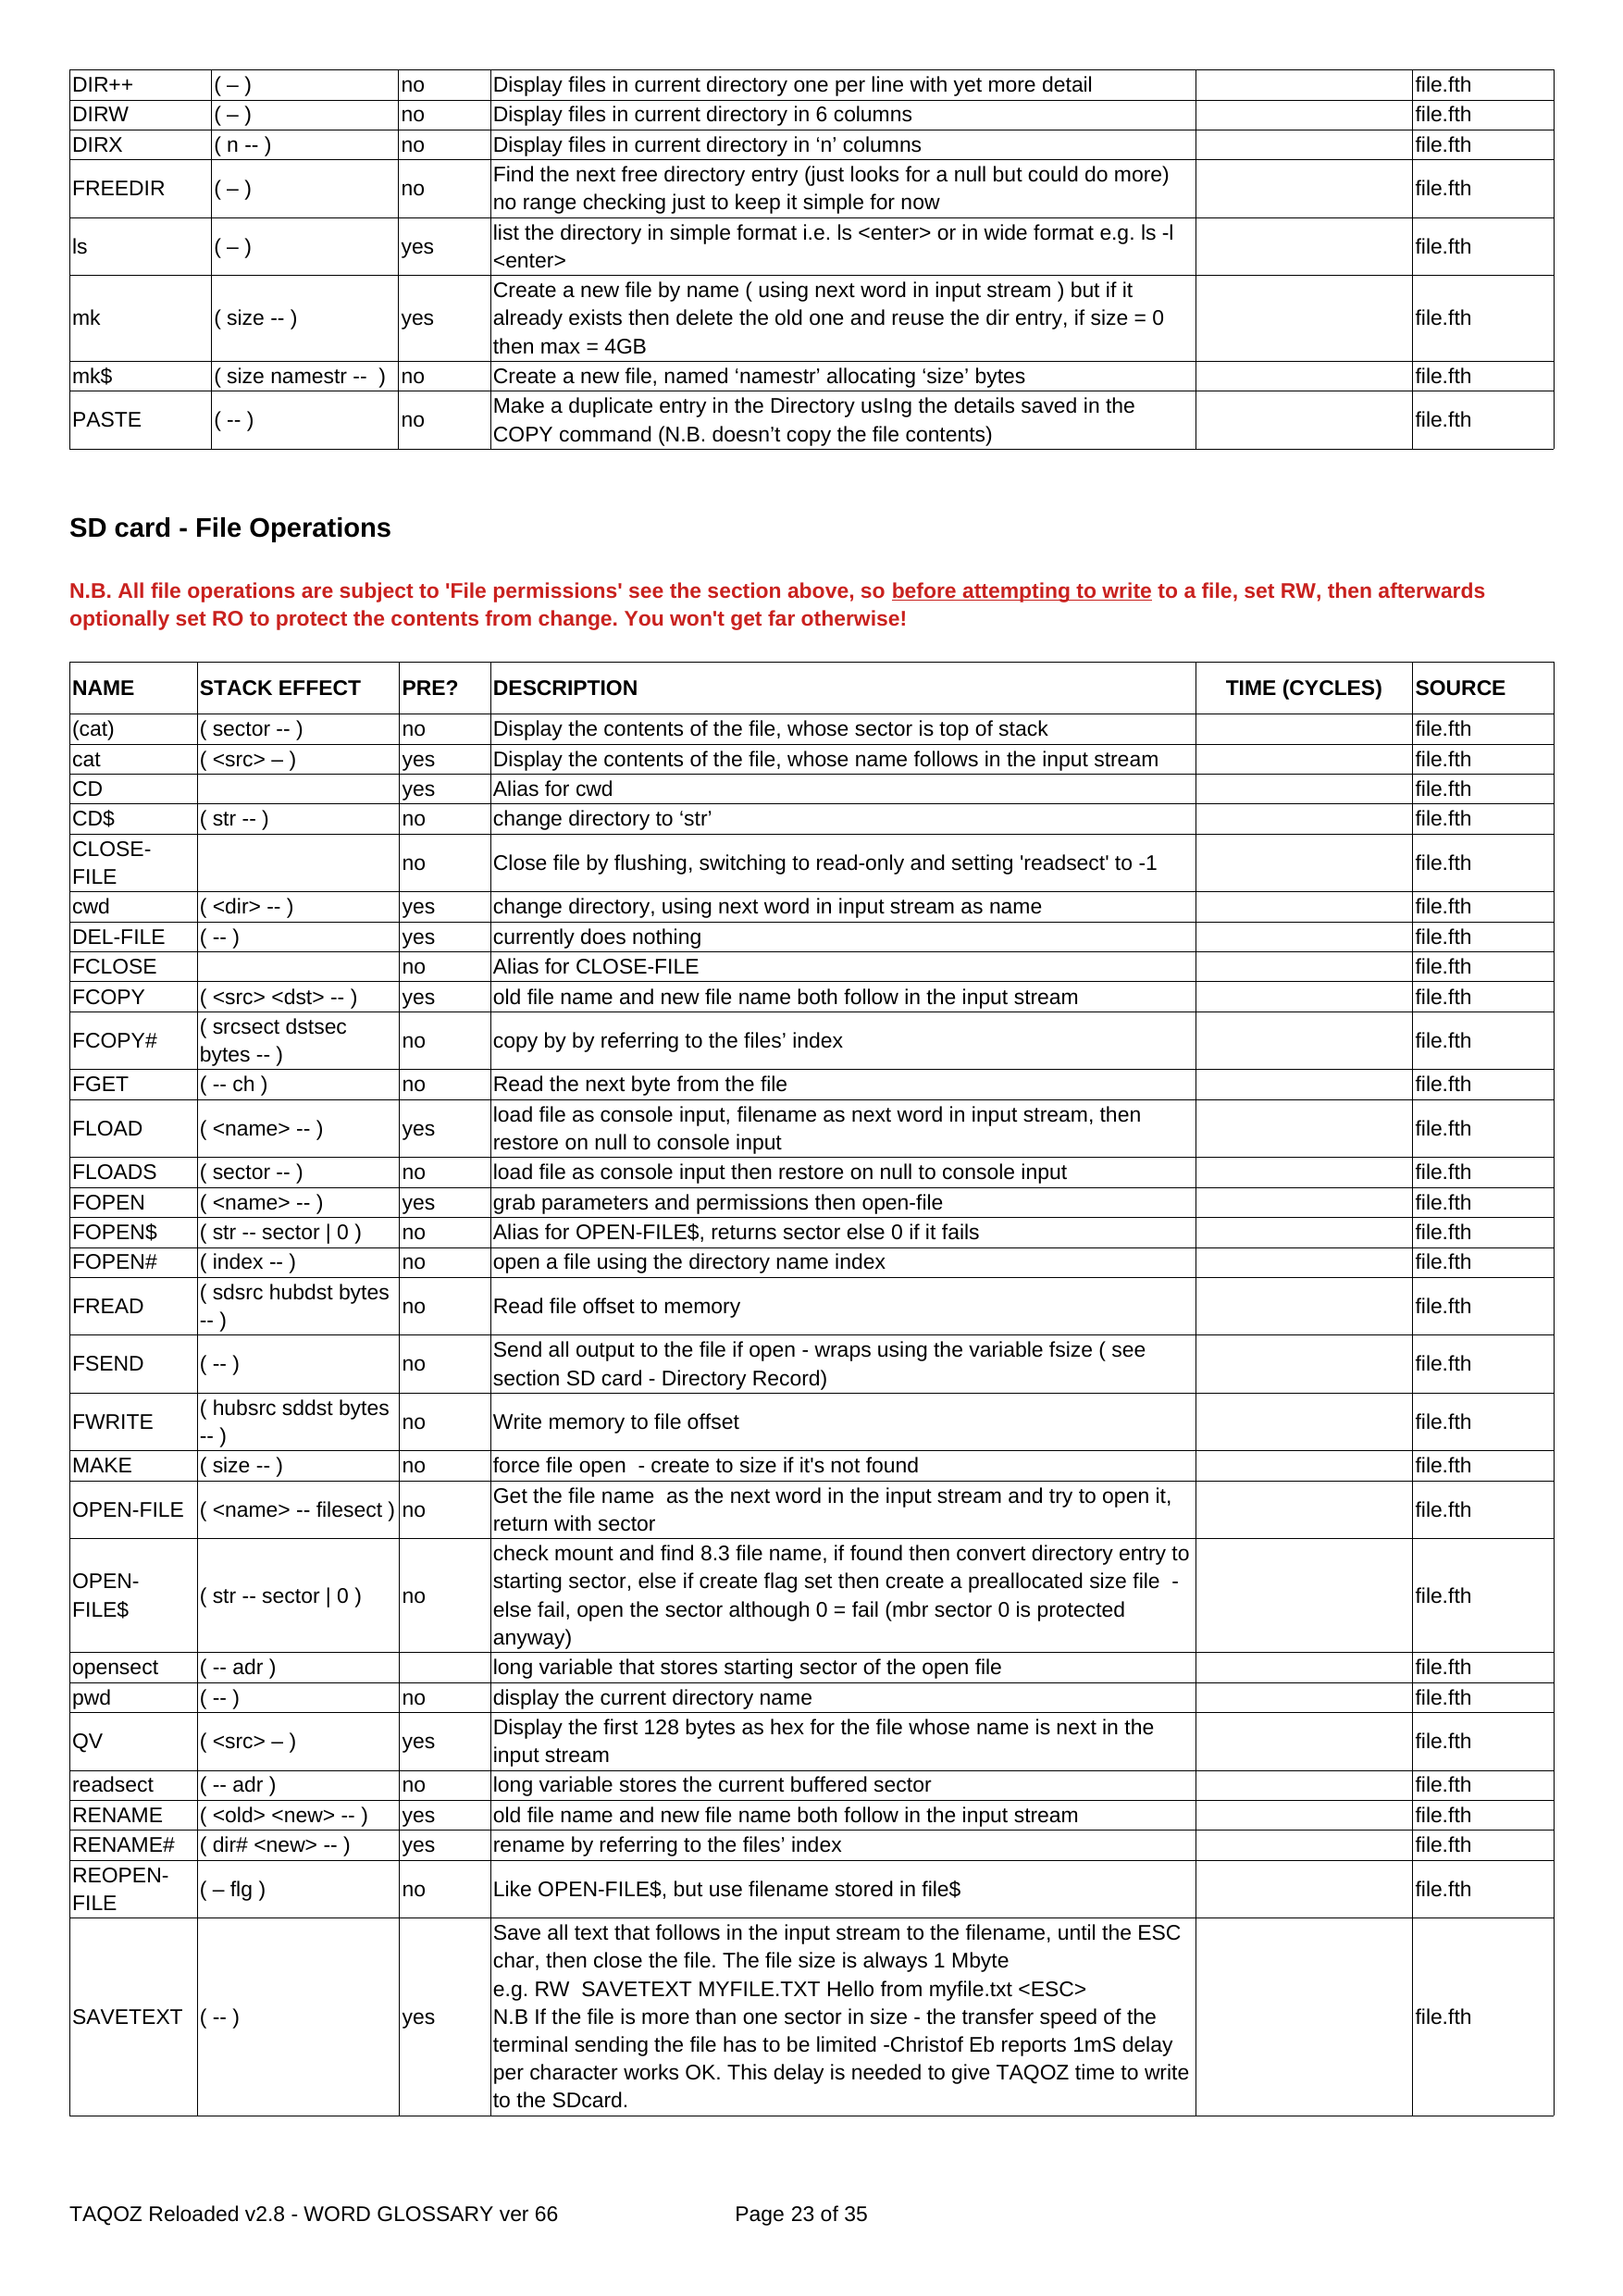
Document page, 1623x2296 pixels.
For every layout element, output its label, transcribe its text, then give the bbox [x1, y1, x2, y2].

table_cell [1196, 1158, 1412, 1187]
table_cell rename by referring to the files’ index [491, 1831, 1196, 1859]
table_cell OPEN-FILE [70, 1482, 197, 1538]
table_header NAME [70, 663, 197, 714]
table_cell ( size namestr -- ) [212, 362, 398, 391]
table_cell [1196, 1218, 1412, 1247]
table_cell no [400, 1335, 490, 1393]
table_cell grab parameters and permissions then open-file [491, 1188, 1196, 1217]
table_cell file.fth [1413, 362, 1554, 391]
table_cell ( size -- ) [212, 276, 398, 361]
table_cell [198, 952, 399, 981]
table_cell [1196, 1653, 1412, 1682]
table_cell no [400, 1861, 490, 1917]
table_cell [1196, 391, 1412, 449]
table_cell RENAME# [70, 1831, 197, 1859]
table_cell [1196, 892, 1412, 922]
table_cell [1196, 1683, 1412, 1712]
table_cell RENAME [70, 1801, 197, 1830]
table_cell MAKE [70, 1451, 197, 1481]
table_cell [1196, 775, 1412, 803]
table_cell Save all text that follows in the input stream to the filename, until the ESC char, then close the file. The file size is always 1 Mbyte e.g. RW SAVETEXT MYFILE.TXT Hello from myfile.txt <ESC> N.B If the file is more than one sector in size - the transfer speed of the terminal sending the file has to be limited -Christof Eb reports 1mS delay per character works OK. This delay is needed to give TAQOZ time to write to the SDcard. [491, 1918, 1196, 2116]
table_cell [198, 775, 399, 803]
table_cell FOPEN [70, 1188, 197, 1217]
table_cell Alias for CLOSE-FILE [491, 952, 1196, 981]
table_cell ( -- ) [198, 1918, 399, 2116]
table_cell file.fth [1413, 1188, 1554, 1217]
table_cell yes [400, 1831, 490, 1859]
table_cell Get the file name as the next word in the input stream and try to open it, return with sector [491, 1482, 1196, 1538]
table_cell file.fth [1413, 1335, 1554, 1393]
table_cell Close file by flushing, switching to read-only and setting 'readsect' to -1 [491, 835, 1196, 891]
table_cell file.fth [1413, 1801, 1554, 1830]
table_cell ( – ) [212, 160, 398, 217]
table_cell ( <name> -- ) [198, 1100, 399, 1157]
table_cell FLOADS [70, 1158, 197, 1187]
table_cell [1196, 1539, 1412, 1652]
table_cell file.fth [1413, 70, 1554, 99]
table_cell cat [70, 745, 197, 774]
table_cell Alias for OPEN-FILE$, returns sector else 0 if it fails [491, 1218, 1196, 1247]
table_cell ( size -- ) [198, 1451, 399, 1481]
table_cell [1196, 218, 1412, 275]
table_cell Alias for cwd [491, 775, 1196, 803]
table_header SOURCE [1413, 663, 1554, 714]
table_cell yes [400, 1188, 490, 1217]
table_cell no [400, 1158, 490, 1187]
table_cell [1196, 1713, 1412, 1769]
table_cell [1196, 130, 1412, 159]
table_cell cwd [70, 892, 197, 922]
table_cell file.fth [1413, 892, 1554, 922]
table_cell yes [400, 1801, 490, 1830]
table_cell long variable that stores starting sector of the open file [491, 1653, 1196, 1682]
table_header DESCRIPTION [491, 663, 1196, 714]
table_cell ( str -- ) [198, 804, 399, 834]
table_cell REOPEN-FILE [70, 1861, 197, 1917]
table_cell yes [399, 218, 490, 275]
table_cell ( <name> -- filesect ) [198, 1482, 399, 1538]
table_cell Display files in current directory in 6 columns [491, 101, 1196, 130]
table_cell DEL-FILE [70, 923, 197, 951]
table_cell [1196, 101, 1412, 130]
table_cell [198, 835, 399, 891]
table_cell yes [400, 1918, 490, 2116]
table_cell file.fth [1413, 1278, 1554, 1334]
table_cell file.fth [1413, 1248, 1554, 1277]
table_cell no [400, 835, 490, 891]
table_cell no [400, 1539, 490, 1652]
table_cell no [400, 1218, 490, 1247]
table_cell ( hubsrc sddst bytes -- ) [198, 1394, 399, 1450]
table_cell display the current directory name [491, 1683, 1196, 1712]
table_cell file.fth [1413, 1218, 1554, 1247]
table_cell force file open - create to size if it's not found [491, 1451, 1196, 1481]
table_cell [1196, 160, 1412, 217]
table_cell no [400, 1070, 490, 1099]
table_cell no [399, 362, 490, 391]
table_cell file.fth [1413, 1831, 1554, 1859]
table_cell file.fth [1413, 1100, 1554, 1157]
table_cell [1196, 1248, 1412, 1277]
table_cell [1196, 1335, 1412, 1393]
table_cell file.fth [1413, 835, 1554, 891]
table_cell no [399, 101, 490, 130]
table_cell file.fth [1413, 1539, 1554, 1652]
table_cell FCOPY [70, 982, 197, 1011]
table_cell FWRITE [70, 1394, 197, 1450]
table_cell list the directory in simple format i.e. ls <enter> or in wide format e.g. ls -l <enter> [491, 218, 1196, 275]
table_cell [1196, 1451, 1412, 1481]
table_cell [1196, 835, 1412, 891]
table_cell load file as console input then restore on null to console input [491, 1158, 1196, 1187]
table_cell no [400, 1683, 490, 1712]
table_cell ( -- ch ) [198, 1070, 399, 1099]
table_cell [1196, 1278, 1412, 1334]
table_cell PASTE [70, 391, 211, 449]
table_cell ( -- ) [212, 391, 398, 449]
table_cell [1196, 804, 1412, 834]
table_cell ( – ) [212, 218, 398, 275]
table_cell no [399, 160, 490, 217]
table_cell no [400, 1771, 490, 1800]
table_cell [1196, 1100, 1412, 1157]
table_cell [1196, 1394, 1412, 1450]
table_cell Display the contents of the file, whose sector is top of stack [491, 714, 1196, 743]
table_cell ( -- adr ) [198, 1653, 399, 1682]
table_cell ( <name> -- ) [198, 1188, 399, 1217]
table_cell no [400, 1012, 490, 1069]
table_cell QV [70, 1713, 197, 1769]
table_cell no [400, 804, 490, 834]
table_cell FOPEN# [70, 1248, 197, 1277]
table_header TIME (CYCLES) [1196, 663, 1412, 714]
table_cell check mount and find 8.3 file name, if found then convert directory entry to starting sector, else if create flag set then create a preallocated size file - else fail, open the sector although 0 = fail (mbr sector 0 is protected anyway) [491, 1539, 1196, 1652]
table_cell [1196, 1070, 1412, 1099]
table_cell opensect [70, 1653, 197, 1682]
table_cell Find the next free directory entry (just looks for a null but could do more) no range checking just to keep it simple for now [491, 160, 1196, 217]
table_cell yes [400, 1713, 490, 1769]
table_cell file.fth [1413, 160, 1554, 217]
table_cell no [399, 130, 490, 159]
table_cell file.fth [1413, 923, 1554, 951]
table_cell ( sdsrc hubdst bytes -- ) [198, 1278, 399, 1334]
table_cell pwd [70, 1683, 197, 1712]
table_cell CLOSE-FILE [70, 835, 197, 891]
table_cell [1196, 745, 1412, 774]
table_cell FREAD [70, 1278, 197, 1334]
subtitle SD card - File Operations [69, 512, 1554, 542]
table_cell [1196, 952, 1412, 981]
table_cell file.fth [1413, 1070, 1554, 1099]
table_cell no [400, 1394, 490, 1450]
table_cell file.fth [1413, 218, 1554, 275]
table_cell FCOPY# [70, 1012, 197, 1069]
table_cell file.fth [1413, 1012, 1554, 1069]
table_header PRE? [400, 663, 490, 714]
table_cell Display files in current directory one per line with yet more detail [491, 70, 1196, 99]
table_cell file.fth [1413, 1158, 1554, 1187]
table_cell ( str -- sector | 0 ) [198, 1218, 399, 1247]
table_cell mk$ [70, 362, 211, 391]
table_cell yes [400, 775, 490, 803]
table_cell Make a duplicate entry in the Directory usIng the details saved in the COPY command (N.B. doesn’t copy the file contents) [491, 391, 1196, 449]
table_cell file.fth [1413, 982, 1554, 1011]
table_cell [1196, 1188, 1412, 1217]
table_cell old file name and new file name both follow in the input stream [491, 1801, 1196, 1830]
table_cell no [399, 70, 490, 99]
table_cell ( n -- ) [212, 130, 398, 159]
table_cell [1196, 276, 1412, 361]
table_cell no [400, 1248, 490, 1277]
table_cell Display the first 128 bytes as hex for the file whose name is next in the input stream [491, 1713, 1196, 1769]
table_cell ( – ) [212, 70, 398, 99]
table_cell ( <old> <new> -- ) [198, 1801, 399, 1830]
table_cell mk [70, 276, 211, 361]
table_cell ( str -- sector | 0 ) [198, 1539, 399, 1652]
table_cell ( srcsect dstsec bytes -- ) [198, 1012, 399, 1069]
table_cell file.fth [1413, 714, 1554, 743]
table_cell file.fth [1413, 130, 1554, 159]
table_cell FGET [70, 1070, 197, 1099]
table_cell CD [70, 775, 197, 803]
table_cell Send all output to the file if open - wraps using the variable fsize ( see section SD card - Directory Record) [491, 1335, 1196, 1393]
table_cell file.fth [1413, 1394, 1554, 1450]
table_cell copy by by referring to the files’ index [491, 1012, 1196, 1069]
table_cell file.fth [1413, 1683, 1554, 1712]
table_cell ( -- ) [198, 1683, 399, 1712]
table_cell change directory, using next word in input stream as name [491, 892, 1196, 922]
table_cell Read the next byte from the file [491, 1070, 1196, 1099]
table_cell ( – ) [212, 101, 398, 130]
table_cell file.fth [1413, 1771, 1554, 1800]
table_cell no [400, 714, 490, 743]
table_cell Like OPEN-FILE$, but use filename stored in file$ [491, 1861, 1196, 1917]
table_cell FCLOSE [70, 952, 197, 981]
table_cell Read file offset to memory [491, 1278, 1196, 1334]
table_cell readsect [70, 1771, 197, 1800]
table_cell ( sector -- ) [198, 714, 399, 743]
table_cell ( <dir> -- ) [198, 892, 399, 922]
table_cell ( <src> <dst> -- ) [198, 982, 399, 1011]
table_cell ( – flg ) [198, 1861, 399, 1917]
table_cell load file as console input, filename as next word in input stream, then restore on null to console input [491, 1100, 1196, 1157]
table_cell currently does nothing [491, 923, 1196, 951]
table_cell Create a new file, named ‘namestr’ allocating ‘size’ bytes [491, 362, 1196, 391]
table_cell no [400, 952, 490, 981]
table_cell ( -- adr ) [198, 1771, 399, 1800]
table_cell Write memory to file offset [491, 1394, 1196, 1450]
table_cell file.fth [1413, 101, 1554, 130]
table_cell Display files in current directory in ‘n’ columns [491, 130, 1196, 159]
table_cell long variable stores the current buffered sector [491, 1771, 1196, 1800]
table_cell ls [70, 218, 211, 275]
table_cell file.fth [1413, 1653, 1554, 1682]
table_cell file.fth [1413, 1861, 1554, 1917]
table_cell [1196, 1861, 1412, 1917]
table_cell [1196, 1831, 1412, 1859]
table_cell file.fth [1413, 1451, 1554, 1481]
table_cell yes [400, 923, 490, 951]
table_cell [1196, 1918, 1412, 2116]
table_cell yes [400, 982, 490, 1011]
table_cell file.fth [1413, 1918, 1554, 2116]
table_cell ( index -- ) [198, 1248, 399, 1277]
table_cell [1196, 1801, 1412, 1830]
table_cell yes [400, 1100, 490, 1157]
table_cell ( -- ) [198, 1335, 399, 1393]
table_cell file.fth [1413, 804, 1554, 834]
table_cell ( -- ) [198, 923, 399, 951]
table_cell ( <src> – ) [198, 745, 399, 774]
table_cell Display the contents of the file, whose name follows in the input stream [491, 745, 1196, 774]
table_cell no [399, 391, 490, 449]
table_cell DIRX [70, 130, 211, 159]
table_cell FREEDIR [70, 160, 211, 217]
table_cell no [400, 1278, 490, 1334]
table_cell [1196, 982, 1412, 1011]
table_header STACK EFFECT [198, 663, 399, 714]
table_cell [1196, 1771, 1412, 1800]
table_cell [1196, 714, 1412, 743]
table_cell old file name and new file name both follow in the input stream [491, 982, 1196, 1011]
table_cell file.fth [1413, 775, 1554, 803]
table_cell [1196, 923, 1412, 951]
table_cell SAVETEXT [70, 1918, 197, 2116]
table_cell [400, 1653, 490, 1682]
table_cell yes [400, 745, 490, 774]
table_cell file.fth [1413, 1482, 1554, 1538]
table_cell file.fth [1413, 952, 1554, 981]
table_cell ( sector -- ) [198, 1158, 399, 1187]
table_cell no [400, 1482, 490, 1538]
table_cell FLOAD [70, 1100, 197, 1157]
table_cell DIRW [70, 101, 211, 130]
table_cell change directory to ‘str’ [491, 804, 1196, 834]
text N.B. All file operations are subject to 'File permissions' see the section above, so before attempting to write to a file, set RW, then afterwards optionally set RO to protect the contents from change. You won't get far otherwise! [69, 578, 1554, 630]
table_cell CD$ [70, 804, 197, 834]
table_cell DIR++ [70, 70, 211, 99]
table_cell open a file using the directory name index [491, 1248, 1196, 1277]
table_cell file.fth [1413, 391, 1554, 449]
table_cell Create a new file by name ( using next word in input stream ) but if it already exists then delete the old one and reuse the dir entry, if size = 0 then max = 4GB [491, 276, 1196, 361]
table_cell [1196, 1012, 1412, 1069]
table_cell FOPEN$ [70, 1218, 197, 1247]
table_cell ( <src> – ) [198, 1713, 399, 1769]
table_cell ( dir# <new> -- ) [198, 1831, 399, 1859]
table_cell yes [399, 276, 490, 361]
table_cell (cat) [70, 714, 197, 743]
table_cell [1196, 362, 1412, 391]
table_cell no [400, 1451, 490, 1481]
table_cell file.fth [1413, 745, 1554, 774]
table_cell OPEN-FILE$ [70, 1539, 197, 1652]
table_cell [1196, 1482, 1412, 1538]
table_cell FSEND [70, 1335, 197, 1393]
table_cell file.fth [1413, 1713, 1554, 1769]
table_cell file.fth [1413, 276, 1554, 361]
table_cell [1196, 70, 1412, 99]
table_cell yes [400, 892, 490, 922]
